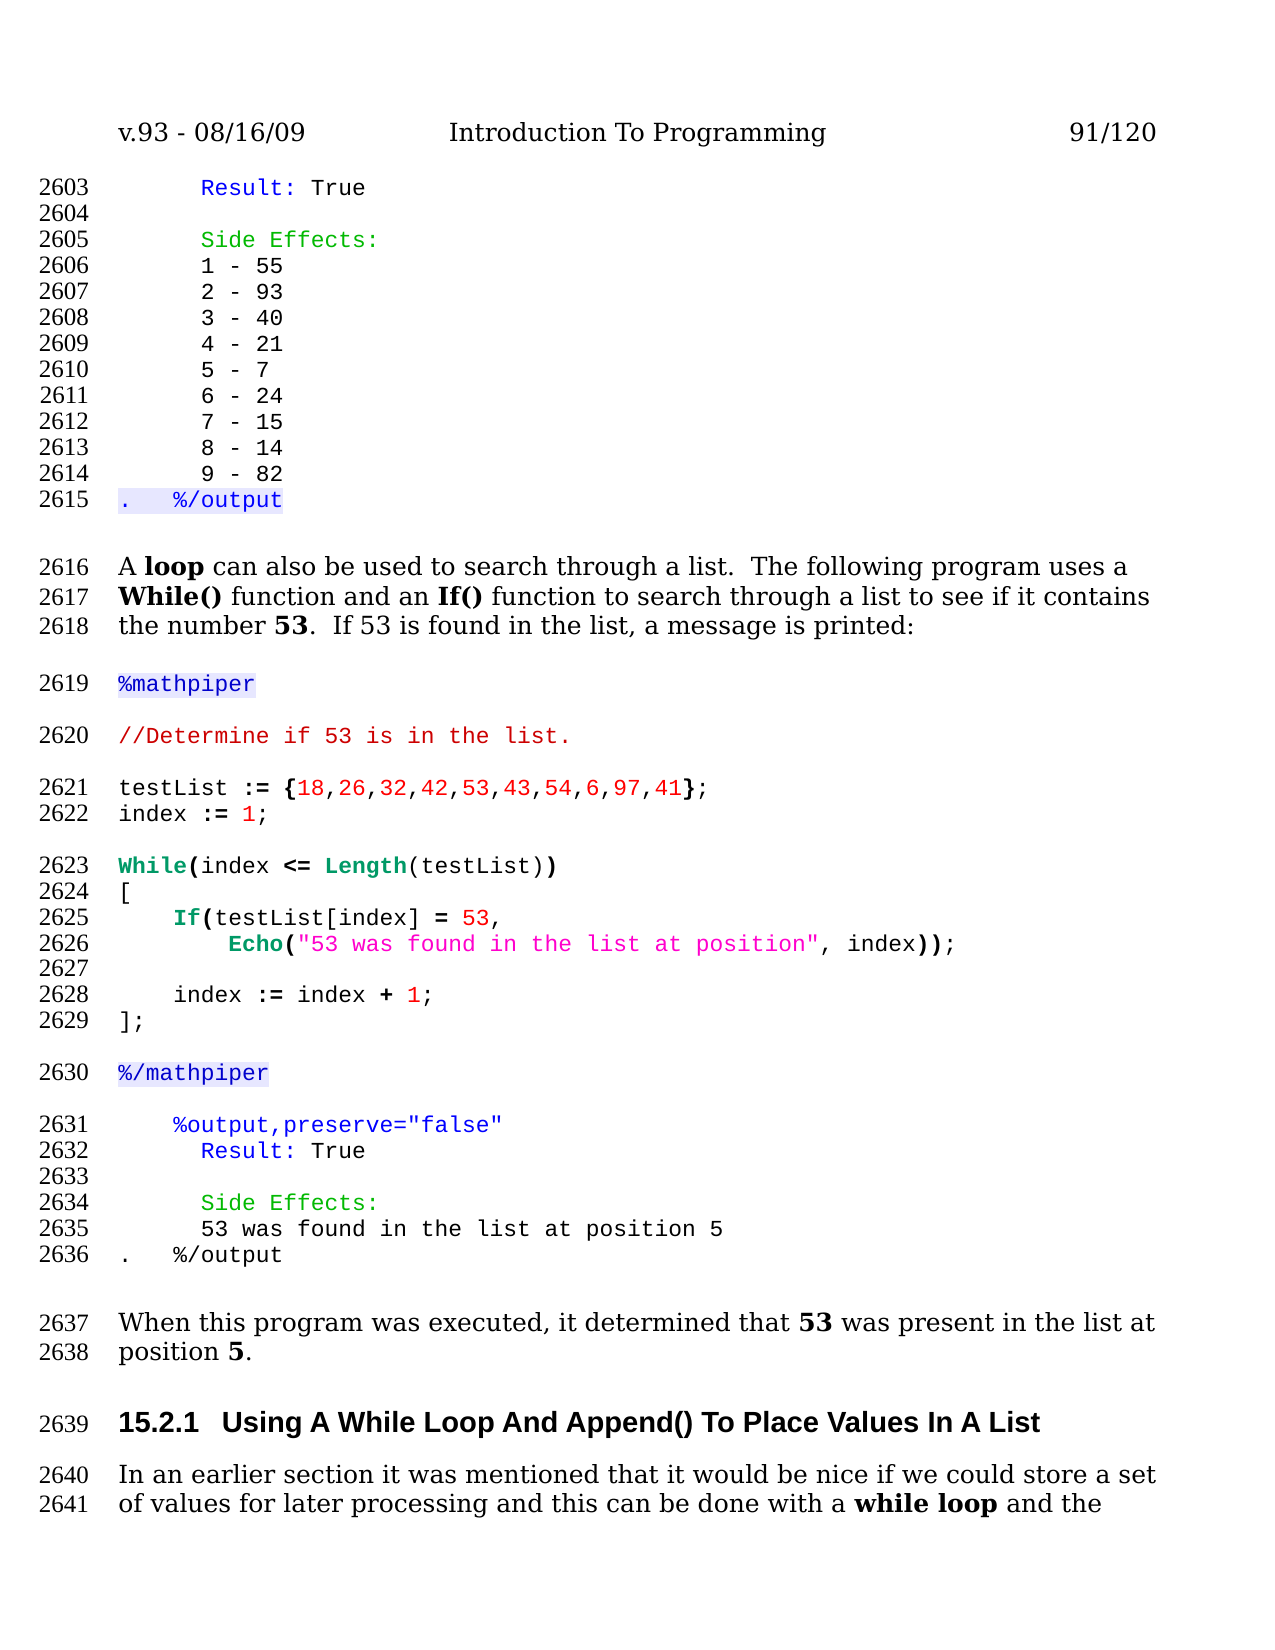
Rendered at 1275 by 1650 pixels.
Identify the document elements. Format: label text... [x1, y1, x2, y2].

text . %/output [118, 488, 1157, 514]
text %/mathpiper [118, 1062, 1157, 1087]
text index := index + 1; [118, 984, 1157, 1010]
text Echo("53 was found in the list at position", index)); [118, 932, 1157, 958]
text 6 - 24 [118, 384, 1157, 410]
text 7 - 15 [118, 410, 1157, 436]
text [ [118, 880, 1157, 906]
text When this program was executed, it determined that 53 was present in the list at position 5. [118, 1307, 1157, 1366]
text If(testList[index] = 53, [118, 906, 1157, 932]
text Result: True [118, 1139, 1157, 1165]
text index := 1; [118, 802, 1157, 828]
text While(index <= Length(testList)) [118, 854, 1157, 880]
text ]; [118, 1010, 1157, 1036]
text %output,preserve="false" [118, 1113, 1157, 1139]
text testList := {18,26,32,42,53,43,54,6,97,41}; [118, 776, 1157, 802]
text A loop can also be used to search through a list. The following program uses a While() function and an If() function to search through a list to see if it contains the number 53. If 53 is found in the list, a message is printed: [118, 552, 1157, 641]
text 2 - 93 [118, 281, 1157, 306]
text . %/output [118, 1243, 1157, 1269]
text Result: True [118, 177, 1157, 203]
text 4 - 21 [118, 332, 1157, 358]
text 8 - 14 [118, 436, 1157, 462]
text 5 - 7 [118, 358, 1157, 384]
text 1 - 55 [118, 254, 1157, 281]
text Side Effects: [118, 1191, 1157, 1217]
text 9 - 82 [118, 462, 1157, 488]
text //Determine if 53 is in the list. [118, 724, 1157, 750]
text 53 was found in the list at position 5 [118, 1217, 1157, 1243]
text Side Effects: [118, 229, 1157, 254]
subtitle Using A While Loop And Append() To Place Values In A List [118, 1405, 1157, 1439]
text In an earlier section it was mentioned that it would be nice if we could store a set of values for later processing and this can be done with a while loop and the [118, 1460, 1157, 1518]
text 3 - 40 [118, 306, 1157, 332]
text %mathpiper [118, 672, 1157, 698]
